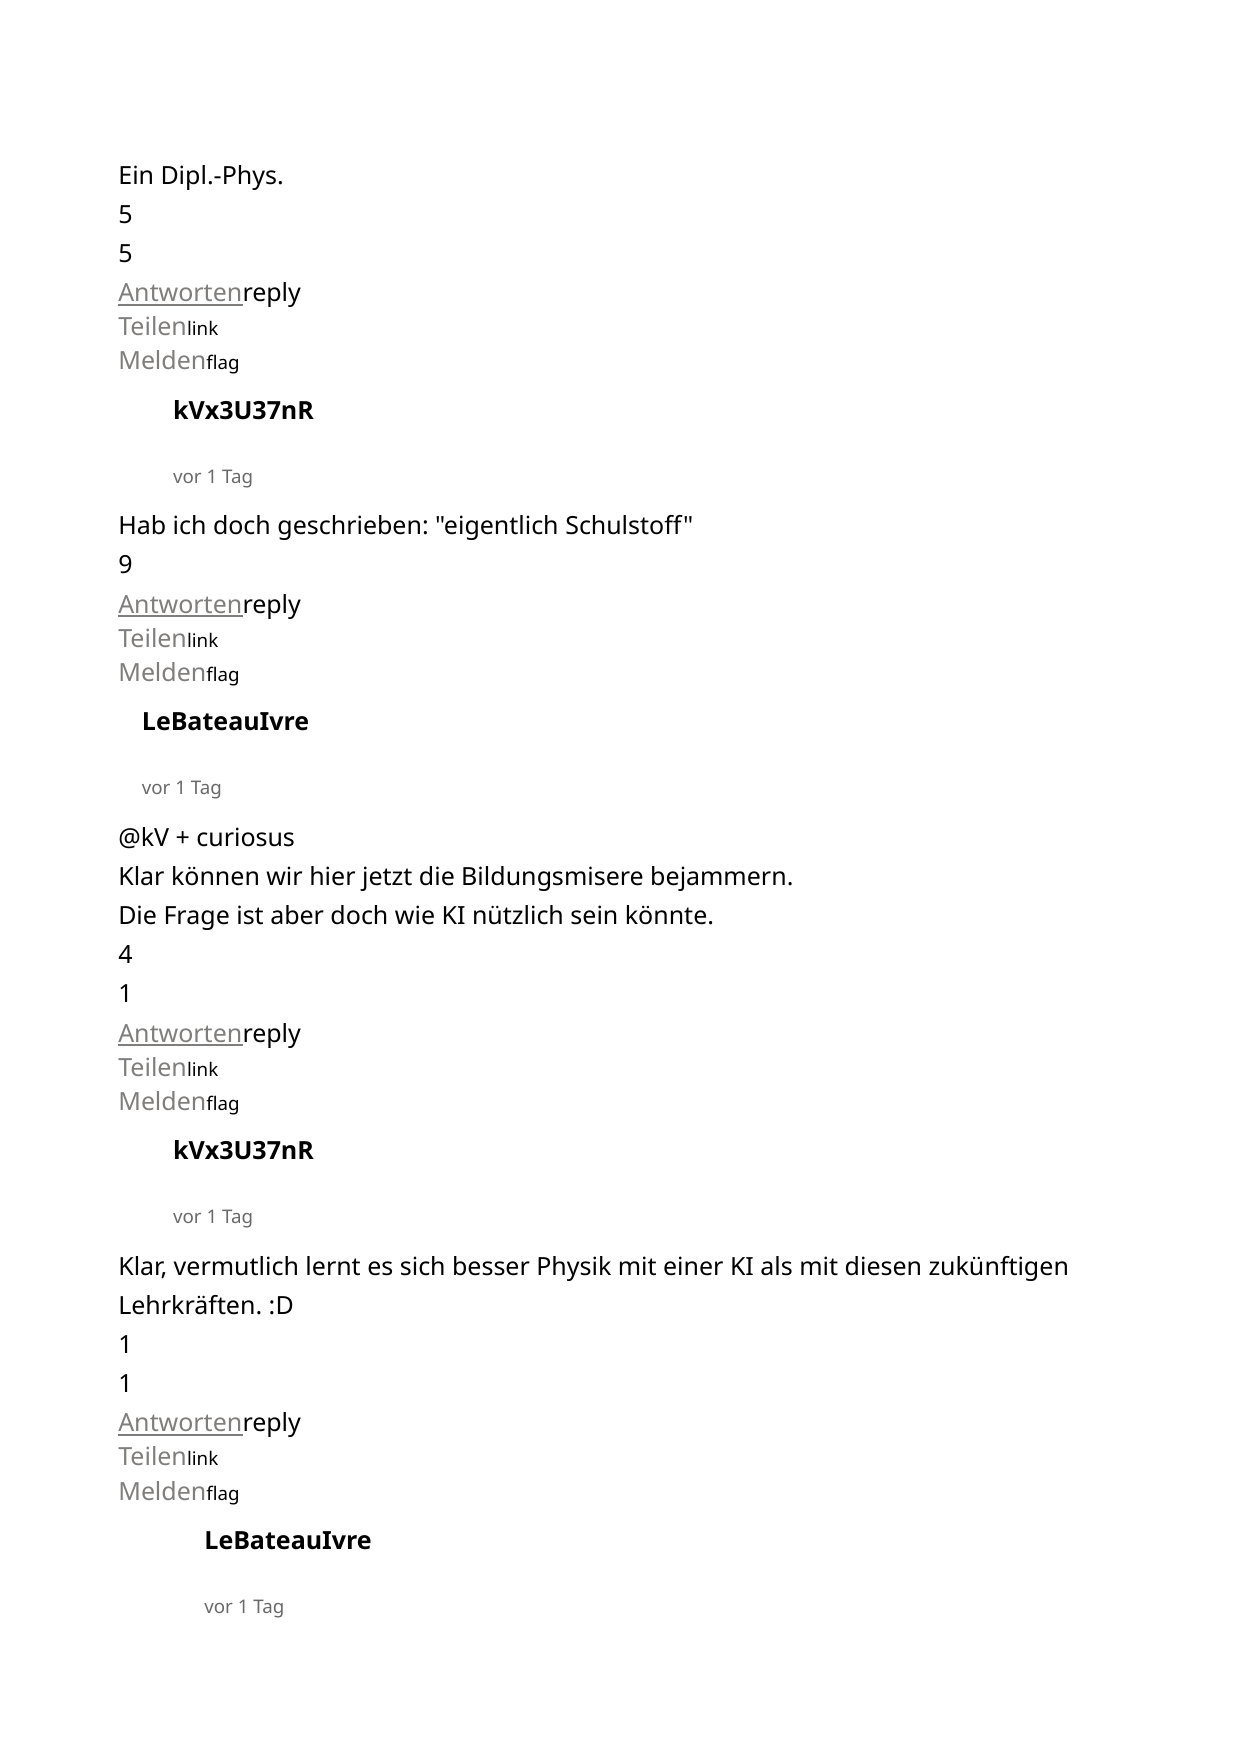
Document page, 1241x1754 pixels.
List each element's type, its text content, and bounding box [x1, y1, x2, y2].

text Meldenflag [118, 1083, 1122, 1117]
text Klar, vermutlich lernt es sich besser Physik mit einer KI als mit diesen zukünftigen Lehrkräften. :D [118, 1248, 1122, 1322]
text Ein Dipl.-Phys. [118, 118, 1122, 191]
text LeBateauIvre [142, 704, 1114, 738]
text Meldenflag [118, 343, 1122, 377]
text 5 [118, 236, 1122, 270]
text @kV + curiosus Klar können wir hier jetzt die Bildungsmisere bejammern. Die Frage ist aber doch wie KI nützlich sein könnte. [118, 819, 1122, 932]
text 9 [118, 547, 1122, 581]
text vor 1 Tag [204, 1593, 1117, 1619]
text vor 1 Tag [173, 1203, 1117, 1229]
text 5 [118, 196, 1122, 231]
text LeBateauIvre [204, 1523, 1114, 1557]
text kVx3U37nR [173, 393, 1114, 427]
text vor 1 Tag [142, 774, 1117, 800]
text 4 [118, 937, 1122, 971]
text Meldenflag [118, 1473, 1122, 1507]
text kVx3U37nR [173, 1133, 1114, 1167]
text Antwortenreply [118, 1015, 1122, 1049]
text Hab ich doch geschrieben: "eigentlich Schulstoff" [118, 508, 1122, 542]
text 1 [118, 976, 1122, 1010]
text vor 1 Tag [173, 463, 1117, 488]
text Antwortenreply [118, 586, 1122, 620]
text Teilenlink [118, 1049, 1122, 1083]
text Antwortenreply [118, 275, 1122, 309]
text Teilenlink [118, 1439, 1122, 1473]
text Antwortenreply [118, 1405, 1122, 1439]
text 1 [118, 1327, 1122, 1361]
text Meldenflag [118, 654, 1122, 688]
text 1 [118, 1366, 1122, 1400]
text Teilenlink [118, 309, 1122, 343]
text Teilenlink [118, 620, 1122, 654]
